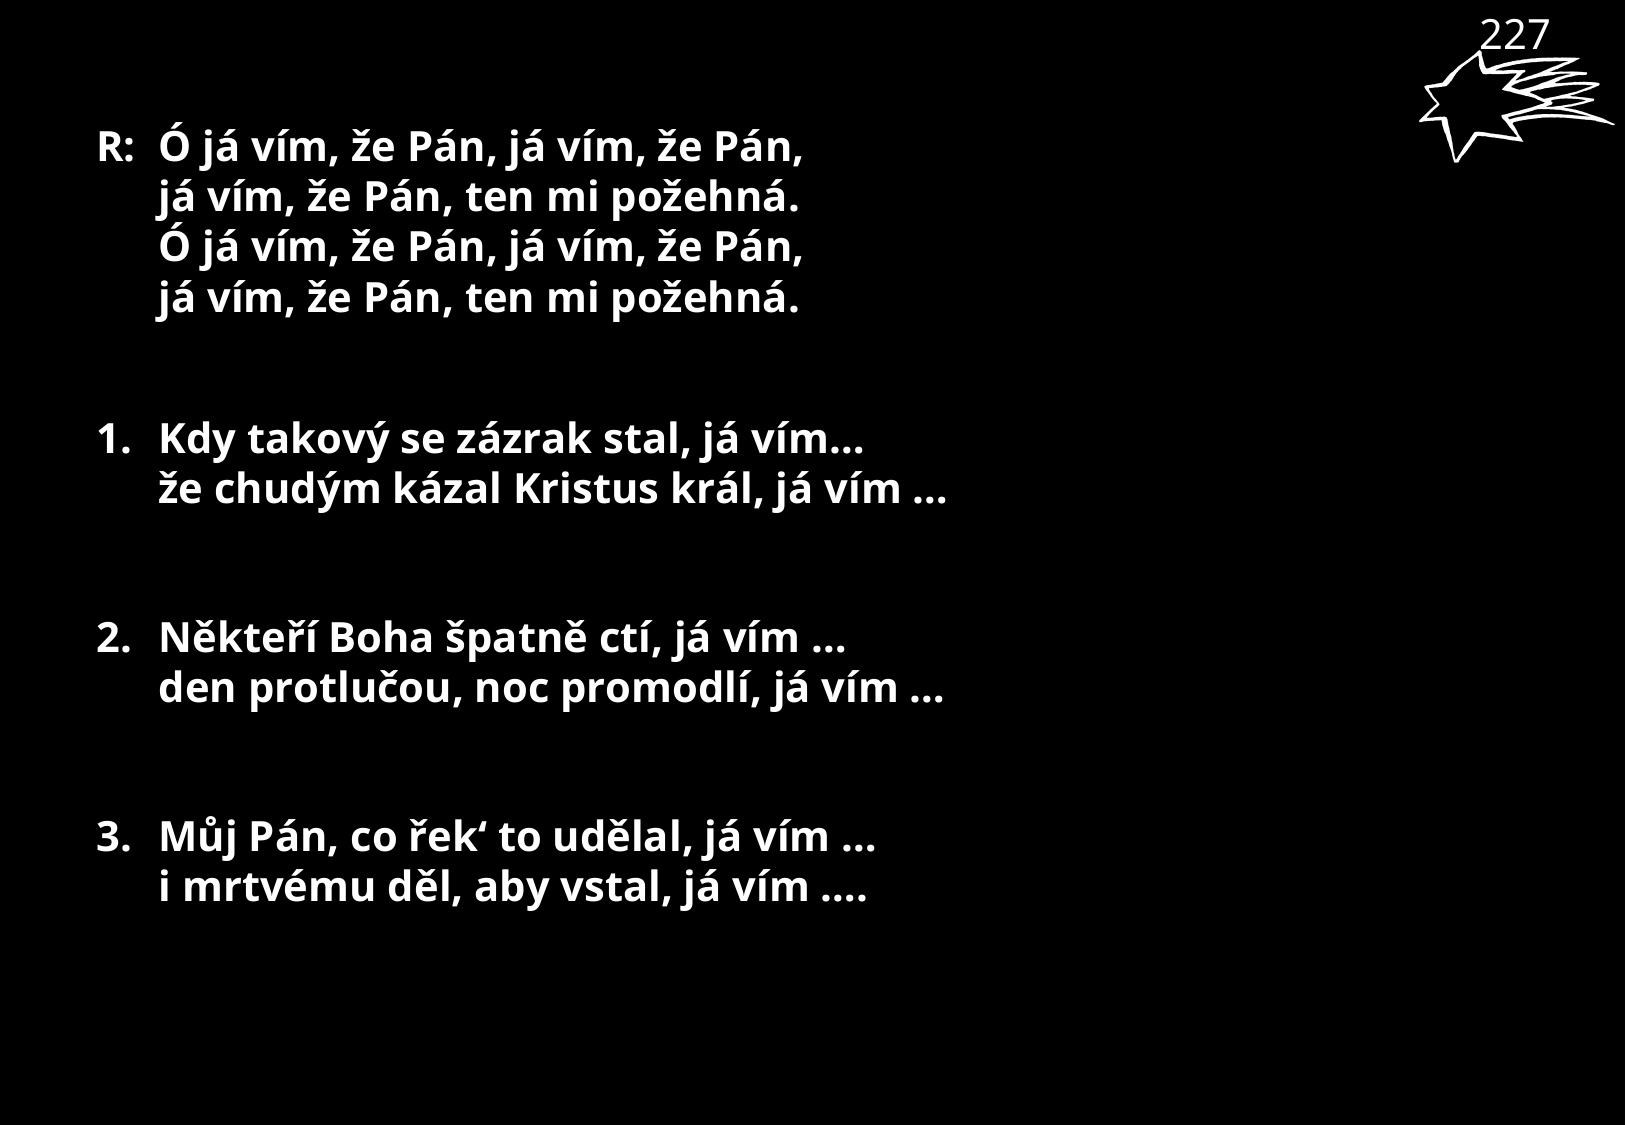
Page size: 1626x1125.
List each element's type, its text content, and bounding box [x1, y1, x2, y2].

text_box 227 [1405, 0, 1626, 66]
list R: Ó já vím, že Pán, já vím, že Pán, já vím, že Pán, ten mi požehná. Ó já vím, že Pán, já vím, že Pán, já vím, že Pán, ten mi požehná. Kdy takový se zázrak stal, já vím… že chudým kázal Kristus král, já vím … Někteří Boha špatně ctí, já vím … den protlučou, noc promodlí, já vím … Můj Pán, co řek‘ to udělal, já vím … i mrtvému děl, aby vstal, já vím …. [81, 112, 1544, 1101]
